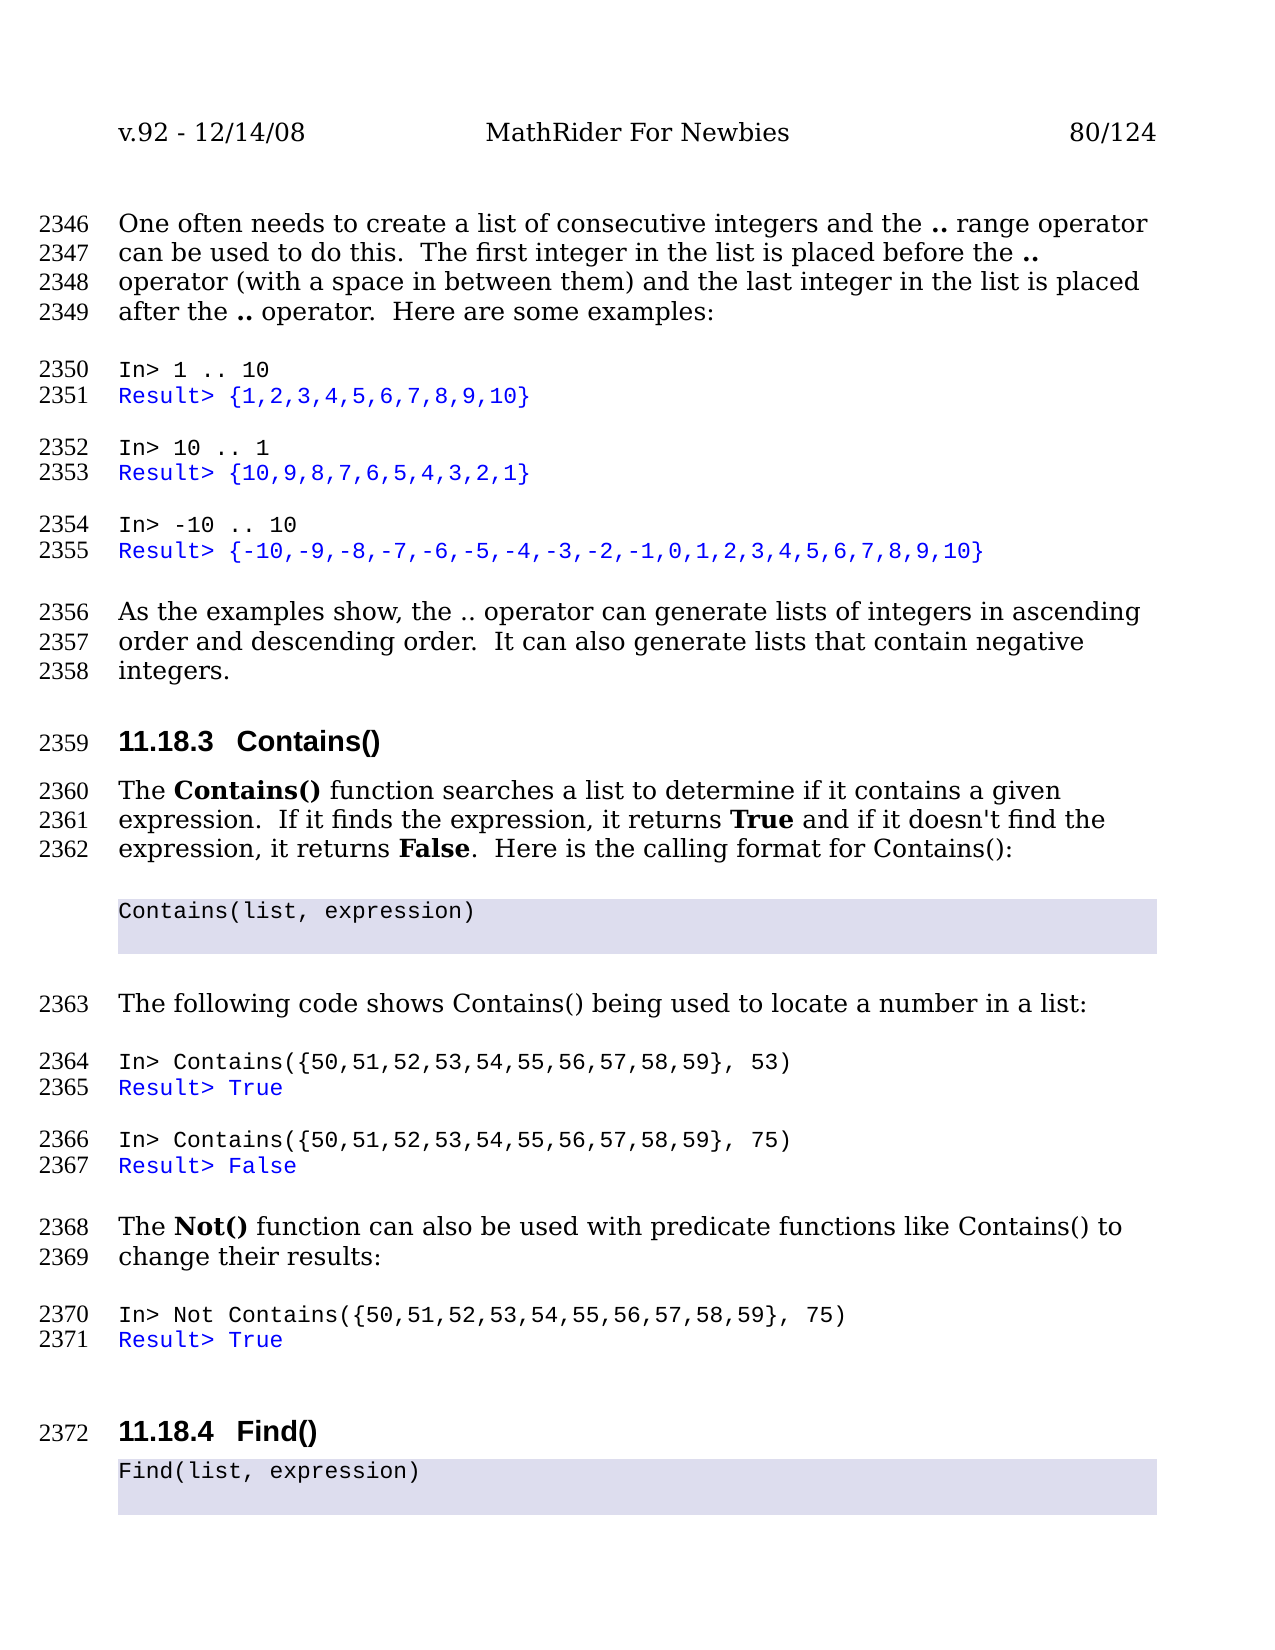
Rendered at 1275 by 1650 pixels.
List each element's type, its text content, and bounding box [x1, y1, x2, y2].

text The following code shows Contains() being used to locate a number in a list: [118, 989, 1157, 1019]
text Result> {10,9,8,7,6,5,4,3,2,1} [118, 462, 1157, 488]
text In> 1 .. 10 [118, 358, 1157, 384]
text In> Contains({50,51,52,53,54,55,56,57,58,59}, 53) [118, 1051, 1157, 1077]
text Result> {1,2,3,4,5,6,7,8,9,10} [118, 384, 1157, 410]
text One often needs to create a list of consecutive integers and the .. range operator can be used to do this. The first integer in the list is placed before the .. operator (with a space in between them) and the last integer in the list is placed after the .. operator. Here are some examples: [118, 209, 1157, 326]
subtitle Find() [118, 1414, 1157, 1447]
text Result> {-10,-9,-8,-7,-6,-5,-4,-3,-2,-1,0,1,2,3,4,5,6,7,8,9,10} [118, 539, 1157, 566]
text As the examples show, the .. operator can generate lists of integers in ascending order and descending order. It can also generate lists that contain negative integers. [118, 597, 1157, 685]
text In> -10 .. 10 [118, 514, 1157, 539]
text Result> False [118, 1154, 1157, 1180]
text Result> True [118, 1077, 1157, 1103]
subtitle Contains() [118, 724, 1157, 758]
text Result> True [118, 1329, 1157, 1355]
text In> 10 .. 1 [118, 436, 1157, 462]
text The Contains() function searches a list to determine if it contains a given expression. If it finds the expression, it returns True and if it doesn't find the expression, it returns False. Here is the calling format for Contains(): [118, 776, 1157, 864]
text The Not() function can also be used with predicate functions like Contains() to change their results: [118, 1212, 1157, 1271]
table_header Contains(list, expression) [118, 899, 1157, 954]
table_header Find(list, expression) [118, 1459, 1157, 1515]
text In> Not Contains({50,51,52,53,54,55,56,57,58,59}, 75) [118, 1303, 1157, 1329]
text In> Contains({50,51,52,53,54,55,56,57,58,59}, 75) [118, 1128, 1157, 1154]
